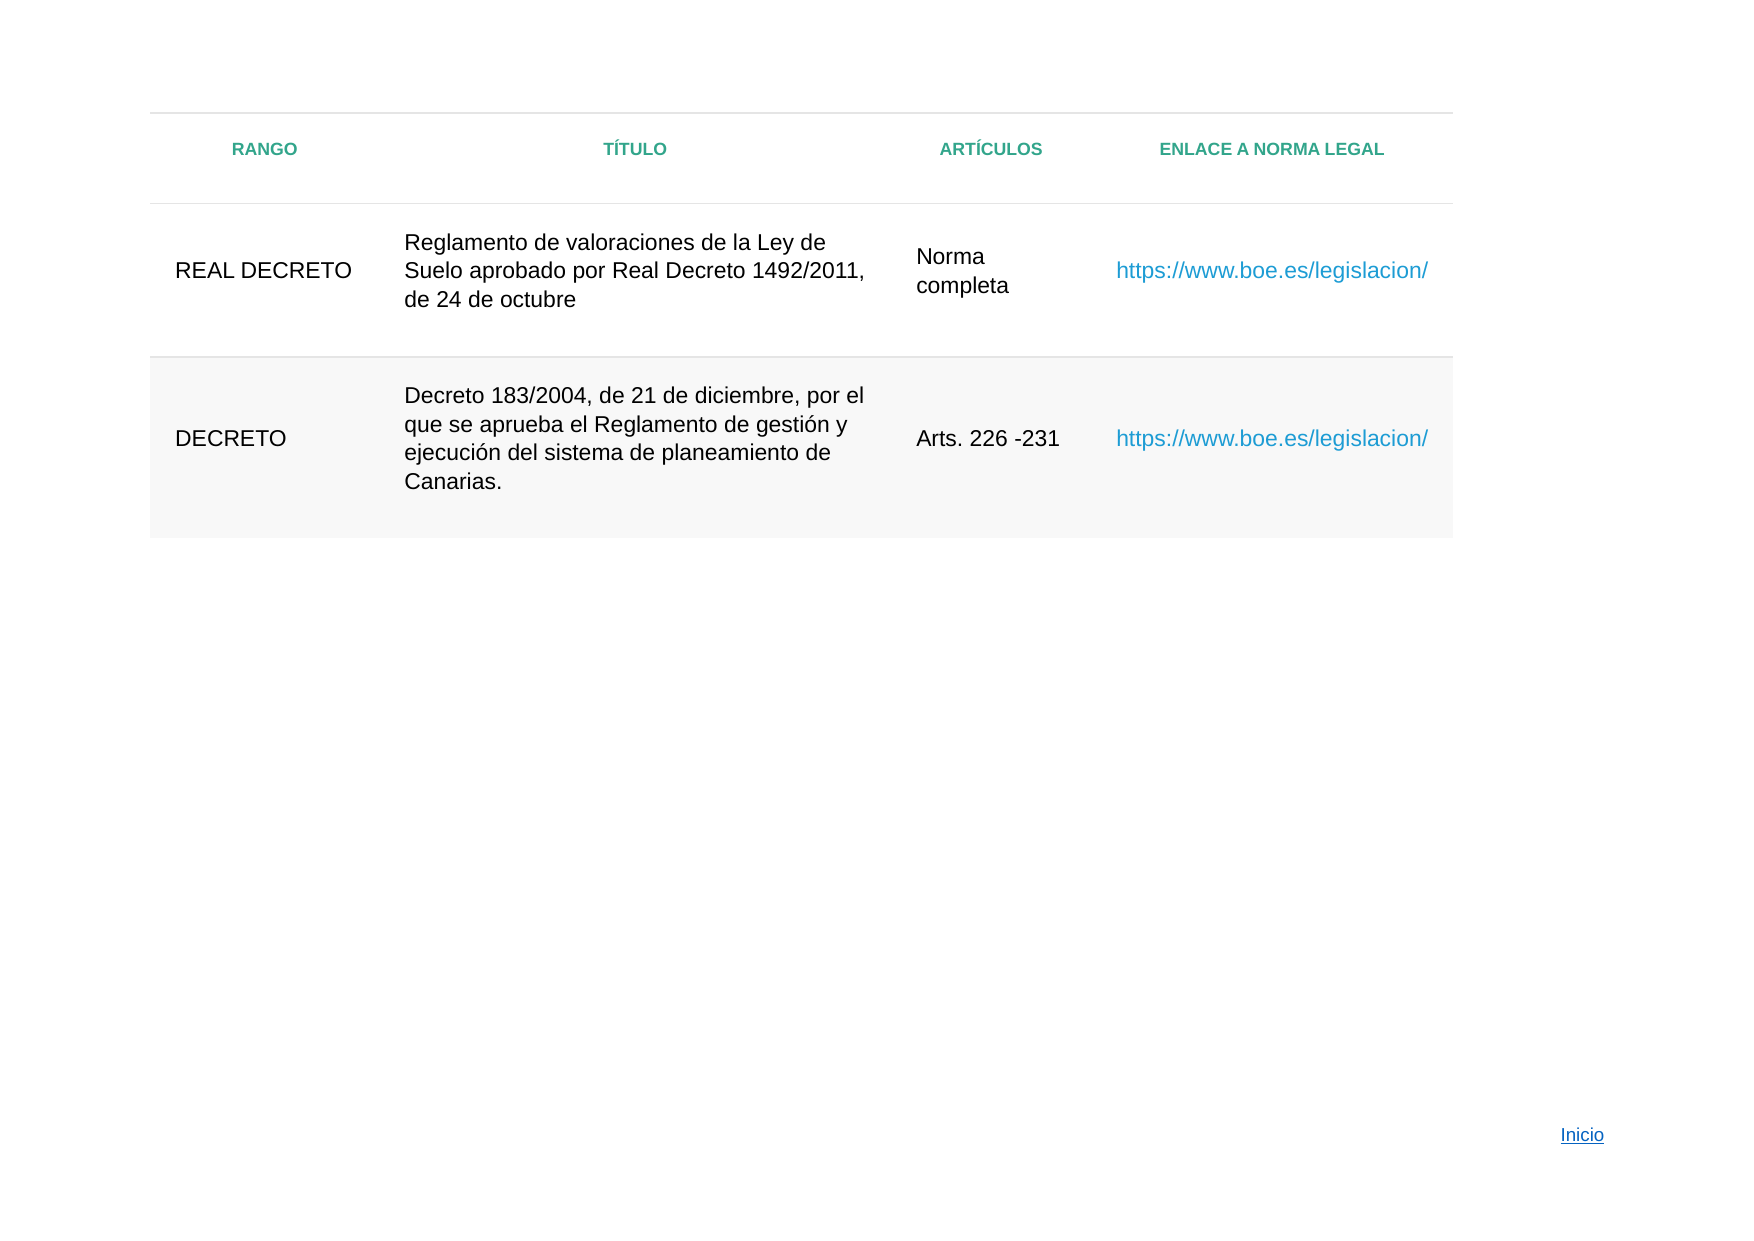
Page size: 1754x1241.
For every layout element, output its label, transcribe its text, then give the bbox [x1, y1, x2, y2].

table_header TÍTULO [379, 114, 891, 202]
table_cell https://www.boe.es/legislacion/ [1091, 358, 1453, 538]
table_cell Decreto 183/2004, de 21 de diciembre, por el que se aprueba el Reglamento de gestión y ejecución del sistema de planeamiento de Canarias. [379, 358, 891, 538]
table_header ENLACE A NORMA LEGAL [1091, 114, 1453, 202]
table_cell Norma completa [891, 204, 1091, 356]
table_cell Arts. 226 -231 [891, 358, 1091, 538]
table_cell Reglamento de valoraciones de la Ley de Suelo aprobado por Real Decreto 1492/2011, de 24 de octubre [379, 204, 891, 356]
text Inicio [150, 1124, 1604, 1146]
table_cell REAL DECRETO [150, 204, 379, 356]
table_header RANGO [150, 114, 379, 202]
table_cell DECRETO [150, 358, 379, 538]
table_header ARTÍCULOS [891, 114, 1091, 202]
table_cell https://www.boe.es/legislacion/ [1091, 204, 1453, 356]
